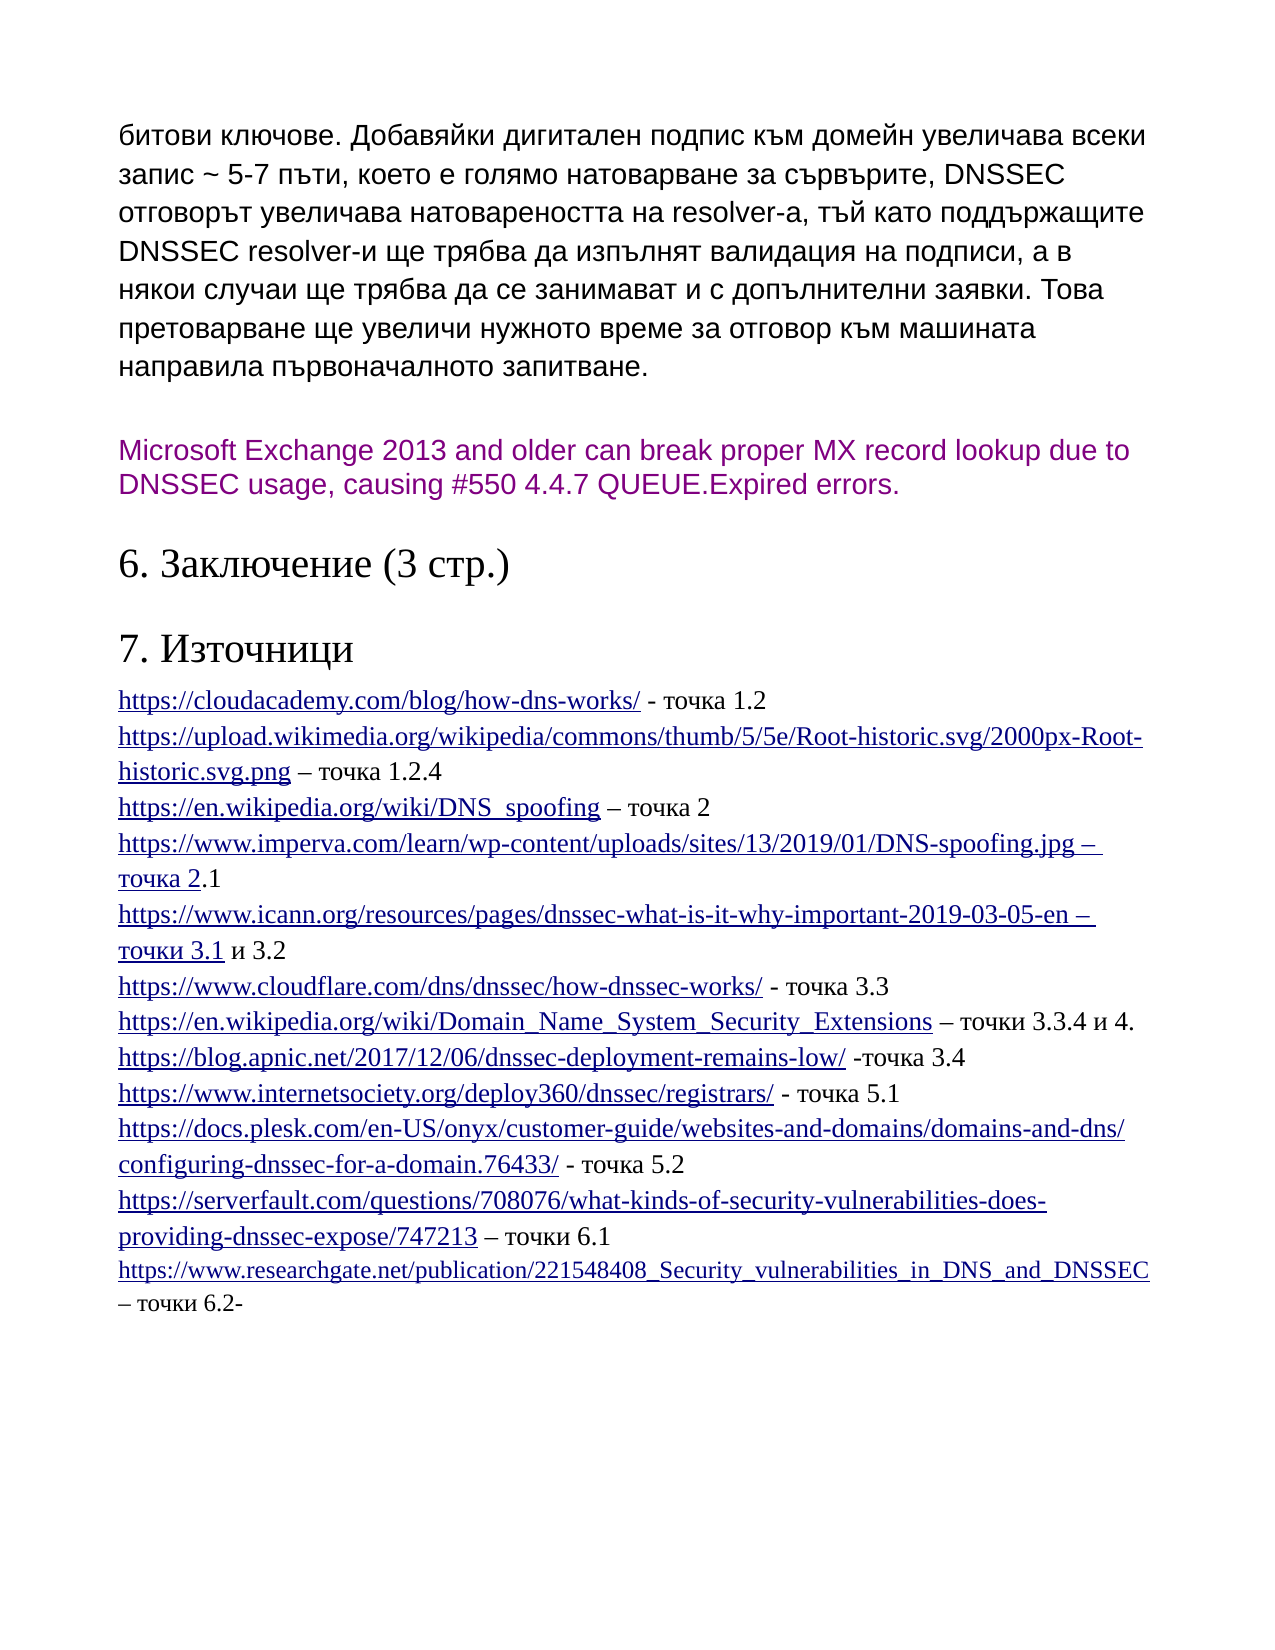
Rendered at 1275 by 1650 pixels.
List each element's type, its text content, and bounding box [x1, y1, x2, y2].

text https://www.imperva.com/learn/wp-content/uploads/sites/13/2019/01/DNS-spoofing.jpg – точка 2.1 [118, 827, 1157, 894]
text https://blog.apnic.net/2017/12/06/dnssec-deployment-remains-low/ -точка 3.4 [118, 1041, 1157, 1072]
text https://serverfault.com/questions/708076/what-kinds-of-security-vulnerabilities-does-providing-dnssec-expose/747213 – точки 6.1 [118, 1184, 1157, 1251]
text https://www.researchgate.net/publication/221548408_Security_vulnerabilities_in_DNS_and_DNSSEC – точки 6.2- [118, 1256, 1157, 1317]
text https://www.internetsociety.org/deploy360/dnssec/registrars/ - точка 5.1 [118, 1077, 1157, 1108]
subtitle 7. Източници [118, 623, 1157, 671]
text https://www.cloudflare.com/dns/dnssec/how-dnssec-works/ - точка 3.3 [118, 970, 1157, 1001]
text https://en.wikipedia.org/wiki/Domain_Name_System_Security_Extensions – точки 3.3.4 и 4. [118, 1005, 1157, 1037]
text https://www.icann.org/resources/pages/dnssec-what-is-it-why-important-2019-03-05-en – точки 3.1 и 3.2 [118, 898, 1157, 965]
text https://cloudacademy.com/blog/how-dns-works/ - точка 1.2 [118, 684, 1157, 715]
text Microsoft Exchange 2013 and older can break proper MX record lookup due to DNSSEC usage, causing #550 4.4.7 QUEUE.Expired errors. [118, 433, 1157, 501]
text https://docs.plesk.com/en-US/onyx/customer-guide/websites-and-domains/domains-and-dns/configuring-dnssec-for-a-domain.76433/ - точка 5.2 [118, 1113, 1157, 1179]
text https://en.wikipedia.org/wiki/DNS_spoofing – точка 2 [118, 791, 1157, 822]
text https://upload.wikimedia.org/wikipedia/commons/thumb/5/5e/Root-historic.svg/2000px-Root-historic.svg.png – точка 1.2.4 [118, 719, 1157, 786]
subtitle 6. Заключение (3 стр.) [118, 538, 1157, 586]
text битови ключове. Добавяйки дигитален подпис към домейн увеличава всеки запис ~ 5-7 пъти, което е голямо натоварване за сървърите, DNSSEC отговорът увеличава натовареността на resolver-a, тъй като поддържащите DNSSEC resolver-и ще трябва да изпълнят валидация на подписи, а в някои случаи ще трябва да се занимават и с допълнителни заявки. Това претоварване ще увеличи нужното време за отговор към машината направила първоначалното запитване. [118, 118, 1157, 383]
